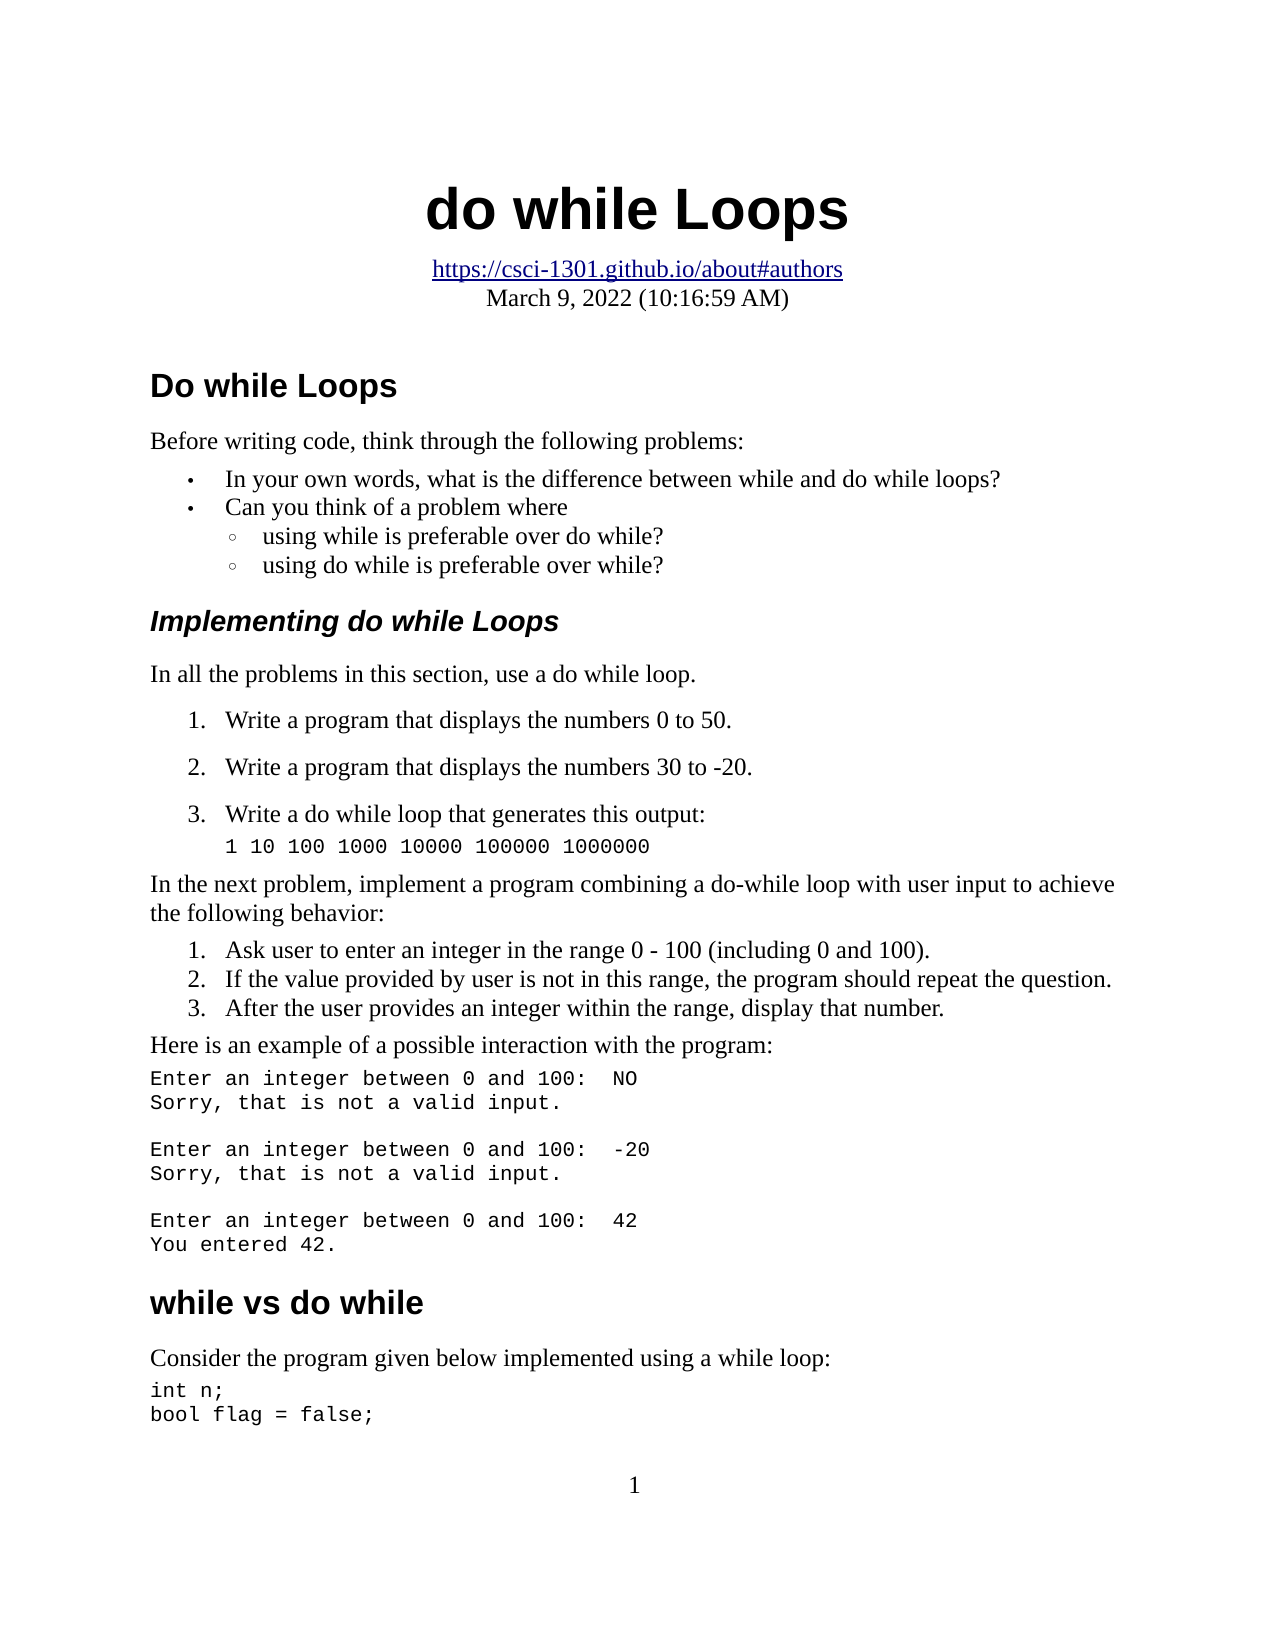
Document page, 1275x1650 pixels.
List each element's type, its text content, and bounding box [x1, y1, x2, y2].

text Sorry, that is not a valid input. [150, 1163, 1125, 1187]
list Write a do while loop that generates this output: [187, 799, 1125, 827]
list using while is preferable over do while? [225, 521, 1125, 550]
list In your own words, what is the difference between while and do while loops? [187, 464, 1125, 492]
text Enter an integer between 0 and 100: -20 [150, 1139, 1125, 1163]
text March 9, 2022 (10:16:59 AM) [150, 283, 1125, 312]
text Enter an integer between 0 and 100: 42 [150, 1210, 1125, 1234]
list Ask user to enter an integer in the range 0 - 100 (including 0 and 100). [187, 935, 1125, 964]
list using do while is preferable over while? [225, 550, 1125, 579]
subtitle Implementing do while Loops [150, 604, 1125, 637]
list Write a program that displays the numbers 30 to -20. [187, 752, 1125, 781]
text https://csci-1301.github.io/about#authors [150, 254, 1125, 283]
text Sorry, that is not a valid input. [150, 1092, 1125, 1116]
subtitle while vs do while [150, 1282, 1125, 1321]
text Before writing code, think through the following problems: [150, 426, 1125, 455]
text int n; [150, 1380, 1125, 1404]
text In all the problems in this section, use a do while loop. [150, 659, 1125, 687]
text bool flag = false; [150, 1404, 1125, 1428]
subtitle Do while Loops [150, 366, 1125, 404]
text Here is an example of a possible interaction with the program: [150, 1031, 1125, 1059]
list After the user provides an integer within the range, display that number. [187, 993, 1125, 1022]
list 1 10 100 1000 10000 100000 1000000 [187, 836, 1125, 860]
list If the value provided by user is not in this range, the program should repeat the question. [187, 964, 1125, 993]
list Can you think of a problem where [187, 492, 1125, 521]
text In the next problem, implement a program combining a do-while loop with user input to achieve the following behavior: [150, 869, 1125, 926]
text Consider the program given below implemented using a while loop: [150, 1343, 1125, 1371]
text You entered 42. [150, 1234, 1125, 1257]
text Enter an integer between 0 and 100: NO [150, 1068, 1125, 1092]
title do while Loops [150, 175, 1125, 242]
list Write a program that displays the numbers 0 to 50. [187, 705, 1125, 734]
